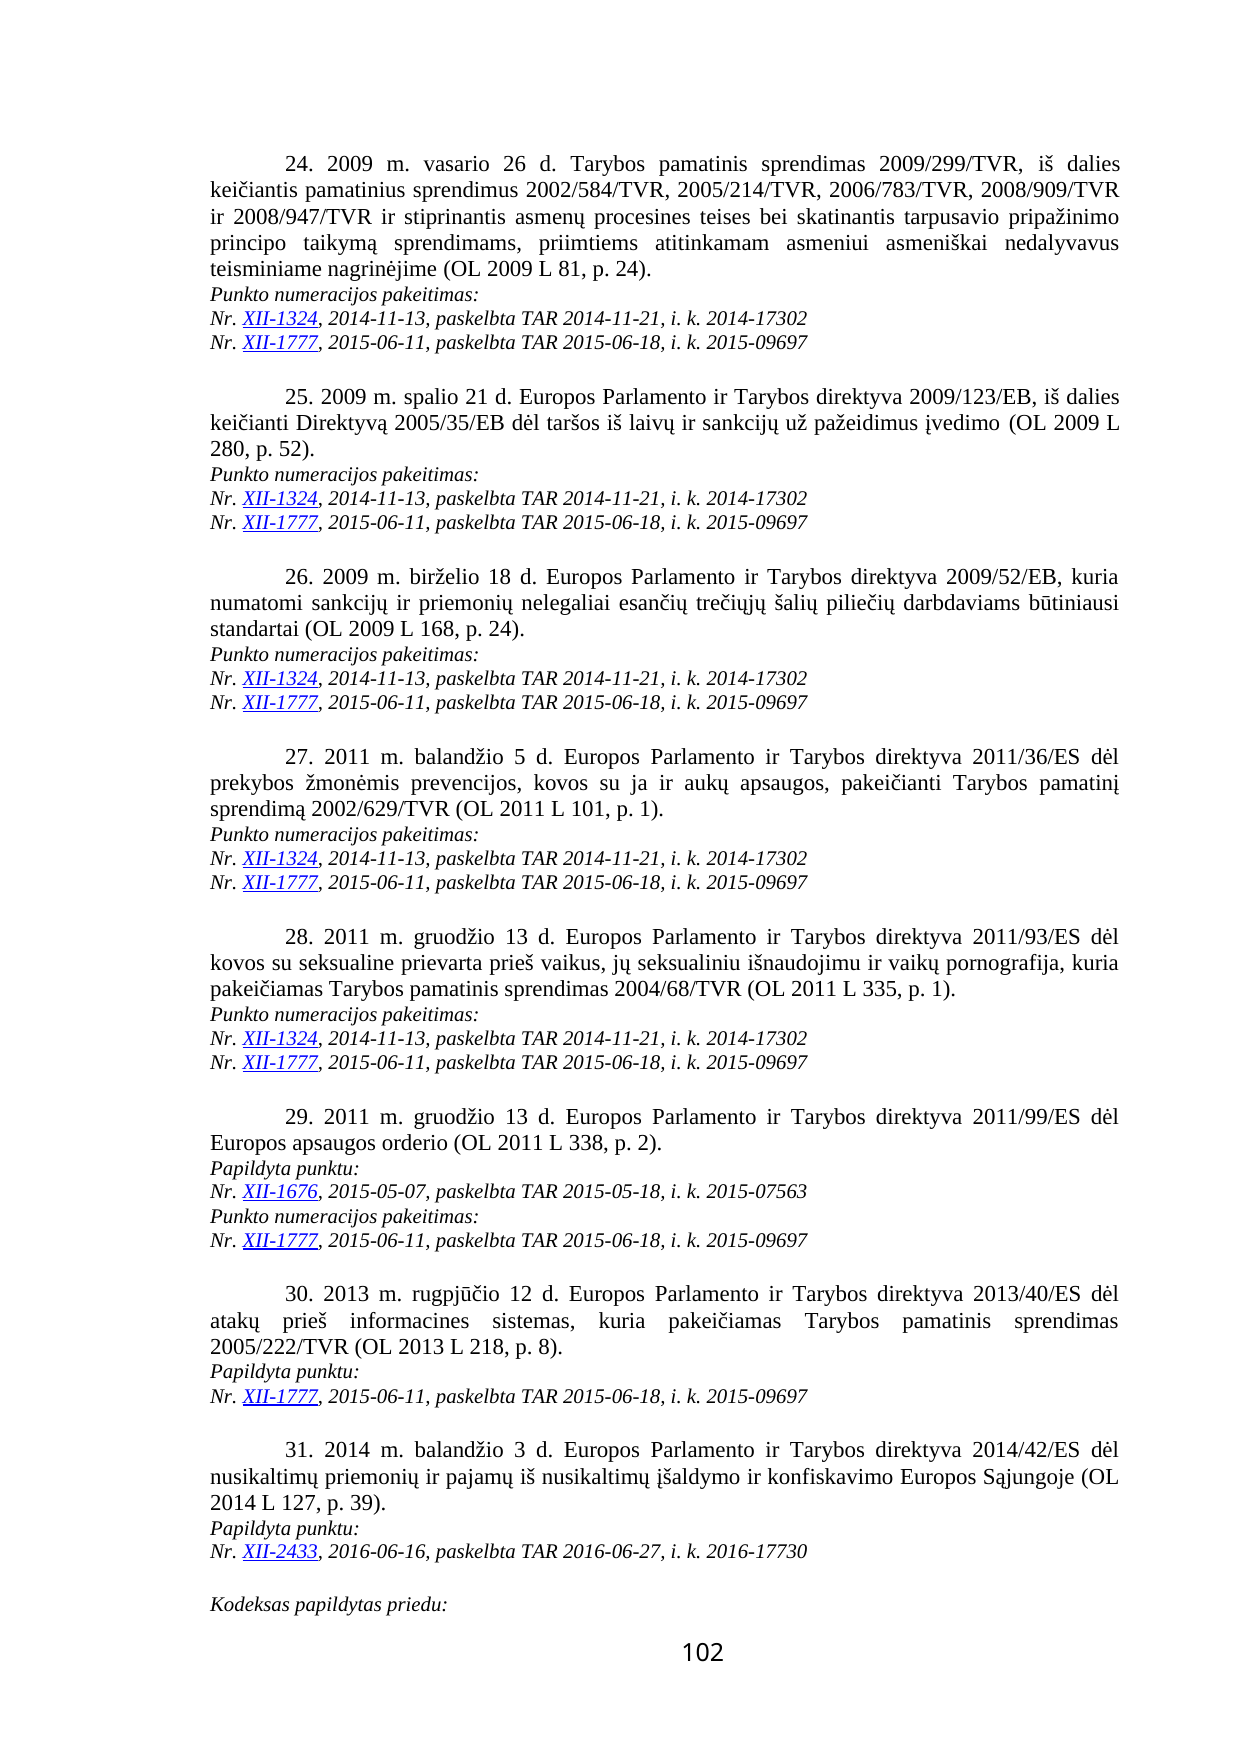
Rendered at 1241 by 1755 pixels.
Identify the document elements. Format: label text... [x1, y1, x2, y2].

text Kodeksas papildytas priedu: [210, 1592, 1120, 1616]
text 24. 2009 m. vasario 26 d. Tarybos pamatinis sprendimas 2009/299/TVR, iš dalies keičiantis pamatinius sprendimus 2002/584/TVR, 2005/214/TVR, 2006/783/TVR, 2008/909/TVR ir 2008/947/TVR ir stiprinantis asmenų procesines teises bei skatinantis tarpusavio pripažinimo principo taikymą sprendimams, priimtiems atitinkamam asmeniui asmeniškai nedalyvavus teisminiame nagrinėjime (OL 2009 L 81, p. 24). [210, 150, 1120, 282]
text 28. 2011 m. gruodžio 13 d. Europos Parlamento ir Tarybos direktyva 2011/93/ES dėl kovos su seksualine prievarta prieš vaikus, jų seksualiniu išnaudojimu ir vaikų pornografija, kuria pakeičiamas Tarybos pamatinis sprendimas 2004/68/TVR (OL 2011 L 335, p. 1). [210, 923, 1120, 1002]
text Punkto numeracijos pakeitimas: [210, 462, 1120, 486]
text Nr. XII-2433, 2016-06-16, paskelbta TAR 2016-06-27, i. k. 2016-17730 [210, 1539, 1120, 1563]
text 27. 2011 m. balandžio 5 d. Europos Parlamento ir Tarybos direktyva 2011/36/ES dėl prekybos žmonėmis prevencijos, kovos su ja ir aukų apsaugos, pakeičianti Tarybos pamatinį sprendimą 2002/629/TVR (OL 2011 L 101, p. 1). [210, 743, 1120, 822]
text Papildyta punktu: [210, 1359, 1120, 1383]
text Nr. XII-1777, 2015-06-11, paskelbta TAR 2015-06-18, i. k. 2015-09697 [210, 1050, 1120, 1074]
text 31. 2014 m. balandžio 3 d. Europos Parlamento ir Tarybos direktyva 2014/42/ES dėl nusikaltimų priemonių ir pajamų iš nusikaltimų įšaldymo ir konfiskavimo Europos Sąjungoje (OL 2014 L 127, p. 39). [210, 1436, 1120, 1515]
text Nr. XII-1777, 2015-06-11, paskelbta TAR 2015-06-18, i. k. 2015-09697 [210, 690, 1120, 714]
text Papildyta punktu: [210, 1515, 1120, 1539]
text 25. 2009 m. spalio 21 d. Europos Parlamento ir Tarybos direktyva 2009/123/EB, iš dalies keičianti Direktyvą 2005/35/EB dėl taršos iš laivų ir sankcijų už pažeidimus įvedimo (OL 2009 L 280, p. 52). [210, 383, 1120, 462]
text Nr. XII-1324, 2014-11-13, paskelbta TAR 2014-11-21, i. k. 2014-17302 [210, 846, 1120, 870]
text 26. 2009 m. birželio 18 d. Europos Parlamento ir Tarybos direktyva 2009/52/EB, kuria numatomi sankcijų ir priemonių nelegaliai esančių trečiųjų šalių piliečių darbdaviams būtiniausi standartai (OL 2009 L 168, p. 24). [210, 563, 1120, 642]
text Nr. XII-1777, 2015-06-11, paskelbta TAR 2015-06-18, i. k. 2015-09697 [210, 510, 1120, 534]
text Papildyta punktu: [210, 1155, 1120, 1179]
text Punkto numeracijos pakeitimas: [210, 1002, 1120, 1026]
text Punkto numeracijos pakeitimas: [210, 282, 1120, 306]
text Nr. XII-1777, 2015-06-11, paskelbta TAR 2015-06-18, i. k. 2015-09697 [210, 870, 1120, 894]
text Punkto numeracijos pakeitimas: [210, 1203, 1120, 1228]
text Punkto numeracijos pakeitimas: [210, 642, 1120, 666]
text Nr. XII-1777, 2015-06-11, paskelbta TAR 2015-06-18, i. k. 2015-09697 [210, 1228, 1120, 1252]
text 30. 2013 m. rugpjūčio 12 d. Europos Parlamento ir Tarybos direktyva 2013/40/ES dėl atakų prieš informacines sistemas, kuria pakeičiamas Tarybos pamatinis sprendimas 2005/222/TVR (OL 2013 L 218, p. 8). [210, 1280, 1120, 1359]
text Nr. XII-1676, 2015-05-07, paskelbta TAR 2015-05-18, i. k. 2015-07563 [210, 1179, 1120, 1203]
text Nr. XII-1777, 2015-06-11, paskelbta TAR 2015-06-18, i. k. 2015-09697 [210, 1383, 1120, 1408]
text Nr. XII-1777, 2015-06-11, paskelbta TAR 2015-06-18, i. k. 2015-09697 [210, 330, 1120, 354]
text Nr. XII-1324, 2014-11-13, paskelbta TAR 2014-11-21, i. k. 2014-17302 [210, 486, 1120, 510]
text Nr. XII-1324, 2014-11-13, paskelbta TAR 2014-11-21, i. k. 2014-17302 [210, 1026, 1120, 1050]
text Nr. XII-1324, 2014-11-13, paskelbta TAR 2014-11-21, i. k. 2014-17302 [210, 306, 1120, 330]
text Punkto numeracijos pakeitimas: [210, 822, 1120, 846]
text Nr. XII-1324, 2014-11-13, paskelbta TAR 2014-11-21, i. k. 2014-17302 [210, 666, 1120, 690]
text 29. 2011 m. gruodžio 13 d. Europos Parlamento ir Tarybos direktyva 2011/99/ES dėl Europos apsaugos orderio (OL 2011 L 338, p. 2). [210, 1103, 1120, 1155]
